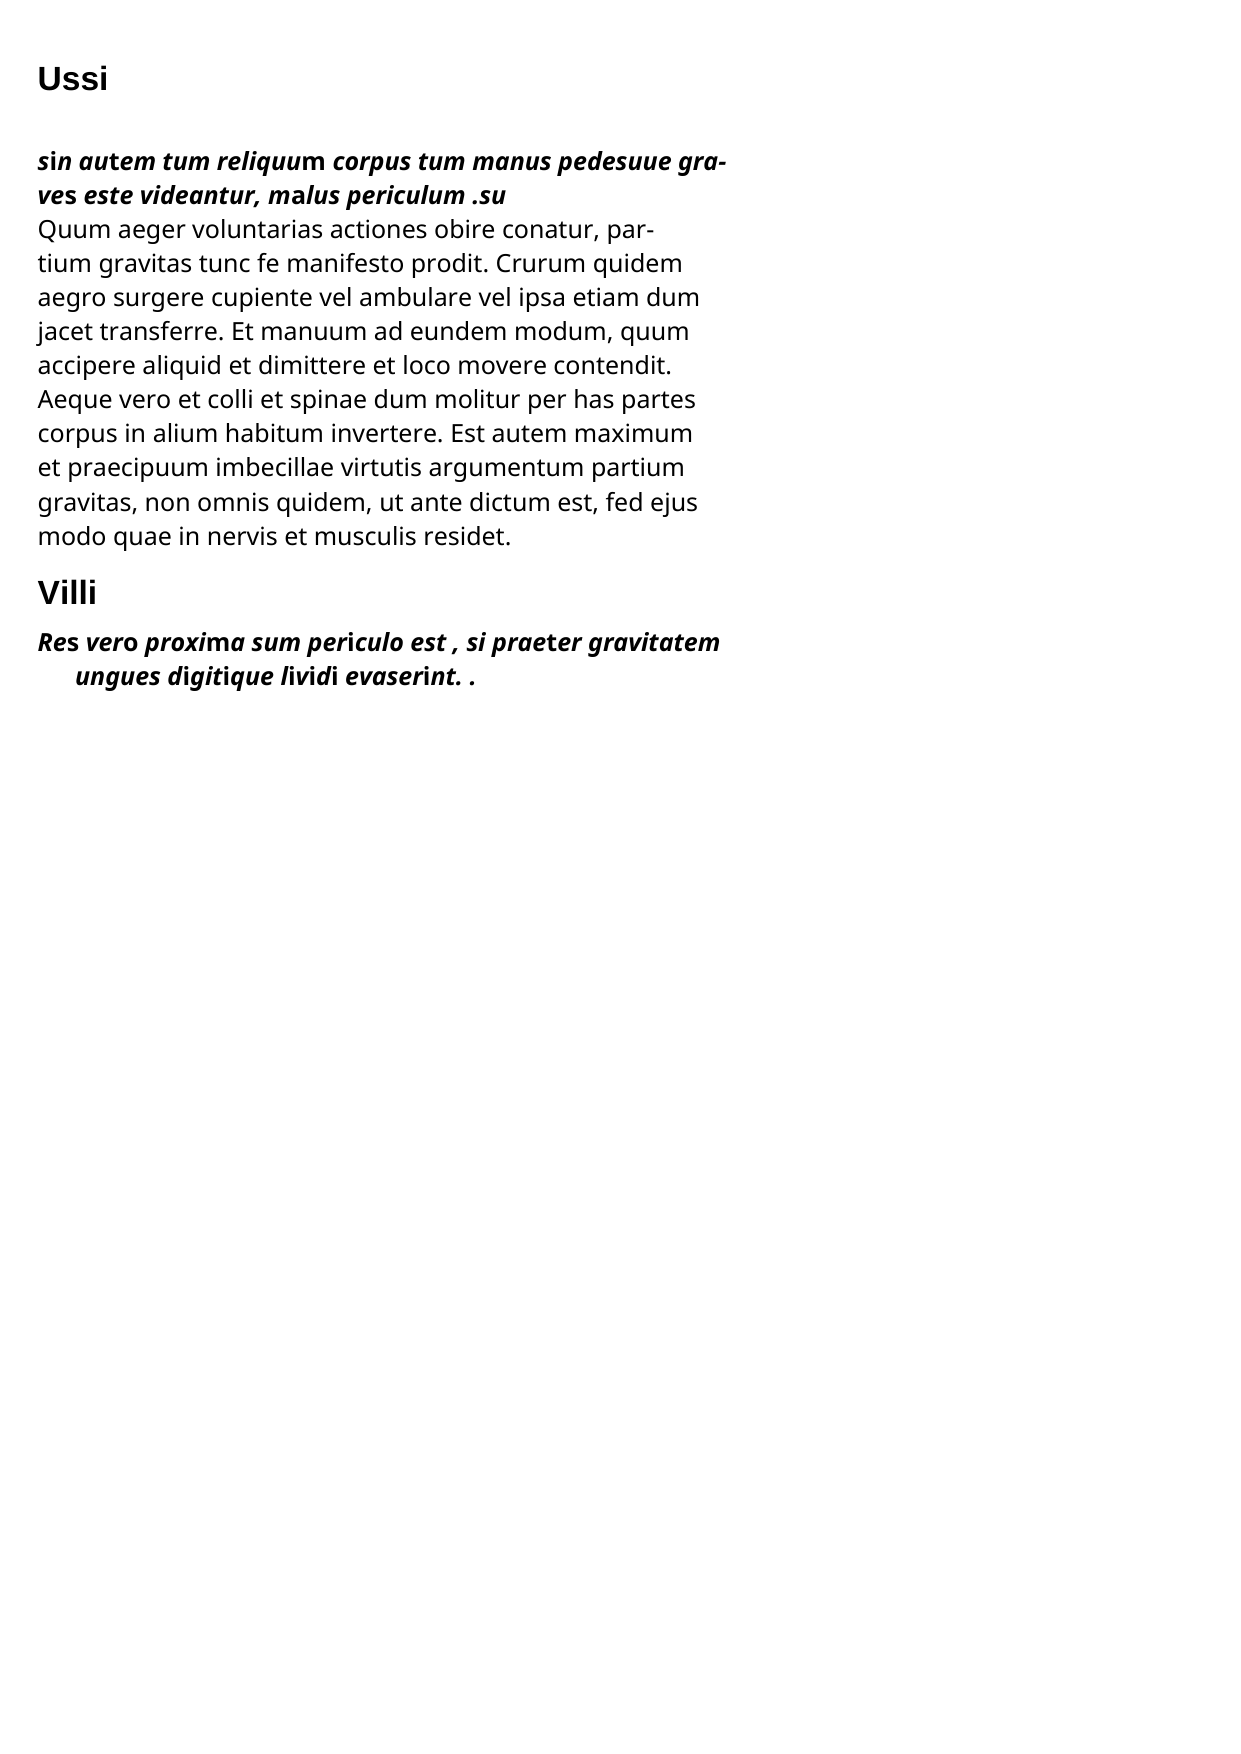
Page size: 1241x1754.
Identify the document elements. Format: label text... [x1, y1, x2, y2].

text Quum aeger voluntarias actiones obire conatur, par- tium gravitas tunc fe manifesto prodit. Crurum quidem aegro surgere cupiente vel ambulare vel ipsa etiam dum jacet transferre. Et manuum ad eundem modum, quum accipere aliquid et dimittere et loco movere contendit. Aeque vero et colli et spinae dum molitur per has partes corpus in alium habitum invertere. Est autem maximum et praecipuum imbecillae virtutis argumentum partium gravitas, non omnis quidem, ut ante dictum est, fed ejus modo quae in nervis et musculis residet. [37, 212, 1203, 552]
text sin autem tum reliquum corpus tum manus pedesuue gra- ves este videantur, malus periculum .su [37, 109, 1203, 212]
subtitle Villi [37, 573, 1203, 612]
text Res vero proxima sum periculo est , si praeter gravitatem ungues digitique lividi evaserint. . [37, 624, 1203, 692]
subtitle Ussi [37, 58, 1203, 97]
